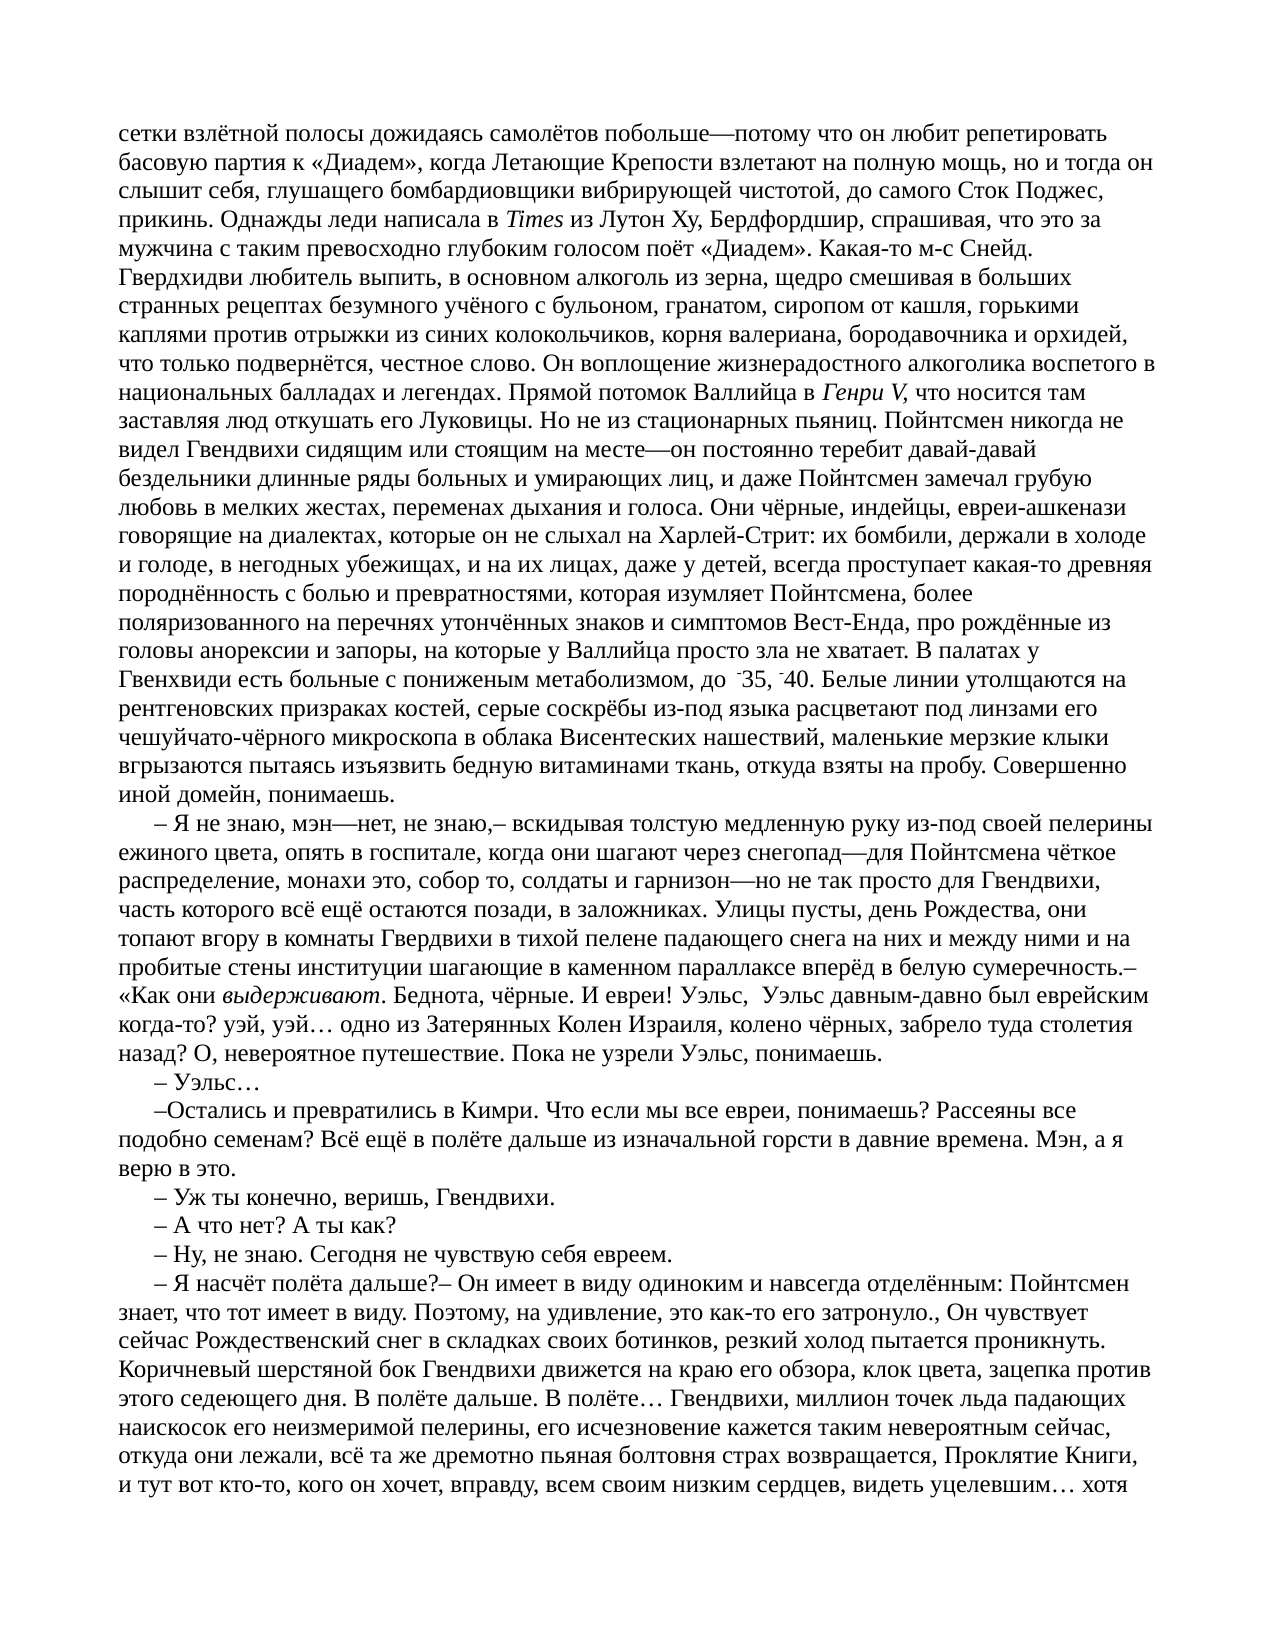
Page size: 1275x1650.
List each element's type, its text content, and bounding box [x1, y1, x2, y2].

text сетки взлётной полосы дожидаясь самолётов побольше—потому что он любит репетировать басовую партия к «Диадем», когда Летающие Крепости взлетают на полную мощь, но и тогда он слышит себя, глушащего бомбардиовщики вибрирующей чистотой, до самого Сток Поджес, прикинь. Однажды леди написала в Times из Лутон Ху, Бердфордшир, спрашивая, что это за мужчина с таким превосходно глубоким голосом поёт «Диадем». Какая-то м-с Снейд. Гвердхидви любитель выпить, в основном алкоголь из зерна, щедро смешивая в больших странных рецептах безумного учёного с бульоном, гранатом, сиропом от кашля, горькими каплями против отрыжки из синих колокольчиков, корня валериана, бородавочника и орхидей, что только подвернётся, честное слово. Он воплощение жизнерадостного алкоголика воспетого в национальных балладах и легендах. Прямой потомок Валлийца в Генри V, что носится там заставляя люд откушать его Луковицы. Но не из стационарных пьяниц. Пойнтсмен никогда не видел Гвендвихи сидящим или стоящим на месте—он постоянно теребит давай-давай бездельники длинные ряды больных и умирающих лиц, и даже Пойнтсмен замечал грубую любовь в мелких жестах, переменах дыхания и голоса. Они чёрные, индейцы, евреи-ашкенази говорящие на диалектах, которые он не слыхал на Харлей-Стрит: их бомбили, держали в холоде и голоде, в негодных убежищах, и на их лицах, даже у детей, всегда проступает какая-то древняя породнённость с болью и превратностями, которая изумляет Пойнтсмена, более поляризованного на перечнях утончённых знаков и симптомов Вест-Енда, про рождённые из головы анорексии и запоры, на которые у Валлийца просто зла не хватает. В палатах у Гвенхвиди есть больные с пониженым метаболизмом, до -35, -40. Белые линии утолщаются на рентгеновских призраках костей, серые соскрёбы из-под языка расцветают под линзами его чешуйчато-чёрного микроскопа в облака Висентеских нашествий, маленькие мерзкие клыки вгрызаются пытаясь изъязвить бедную витаминами ткань, откуда взяты на пробу. Совершенно иной домейн, понимаешь. [118, 118, 1157, 808]
text – Уэльс… [118, 1067, 1157, 1096]
text – Я насчёт полёта дальше?– Он имеет в виду одиноким и навсегда отделённым: Пойнтсмен знает, что тот имеет в виду. Поэтому, на удивление, это как-то его затронуло., Он чувствует сейчас Рождественский снег в складках своих ботинков, резкий холод пытается проникнуть. Коричневый шерстяной бок Гвендвихи движется на краю его обзора, клок цвета, зацепка против этого седеющего дня. В полёте дальше. В полёте… Гвендвихи, миллион точек льда падающих наискосок его неизмеримой пелерины, его исчезновение кажется таким невероятным сейчас, откуда они лежали, всё та же дремотно пьяная болтовня страх возвращается, Проклятие Книги, и тут вот кто-то, кого он хочет, вправду, всем своим низким сердцев, видеть уцелевшим… хотя [118, 1268, 1157, 1498]
text – А что нет? А ты как? [118, 1211, 1157, 1239]
text –Остались и превратились в Кимри. Что если мы все евреи, понимаешь? Рассеяны все подобно семенам? Всё ещё в полёте дальше из изначальной горсти в давние времена. Мэн, а я верю в это. [118, 1096, 1157, 1182]
text – Ну, не знаю. Сегодня не чувствую себя евреем. [118, 1239, 1157, 1268]
text – Я не знаю, мэн—нет, не знаю,– вскидывая толстую медленную руку из-под своей пелерины ежиного цвета, опять в госпитале, когда они шагают через снегопад—для Пойнтсмена чёткое распределение, монахи это, собор то, солдаты и гарнизон—но не так просто для Гвендвихи, часть которого всё ещё остаются позади, в заложниках. Улицы пусты, день Рождества, они топают вгору в комнаты Гвердвихи в тихой пелене падающего снега на них и между ними и на пробитые стены институции шагающие в каменном параллаксе вперёд в белую сумеречность.– «Как они выдерживают. Беднота, чёрные. И евреи! Уэльс, Уэльс давным-давно был еврейским когда-то? уэй, уэй… одно из Затерянных Колен Израиля, колено чёрных, забрело туда столетия назад? О, невероятное путешествие. Пока не узрели Уэльс, понимаешь. [118, 808, 1157, 1067]
text – Уж ты конечно, веришь, Гвендвихи. [118, 1182, 1157, 1211]
